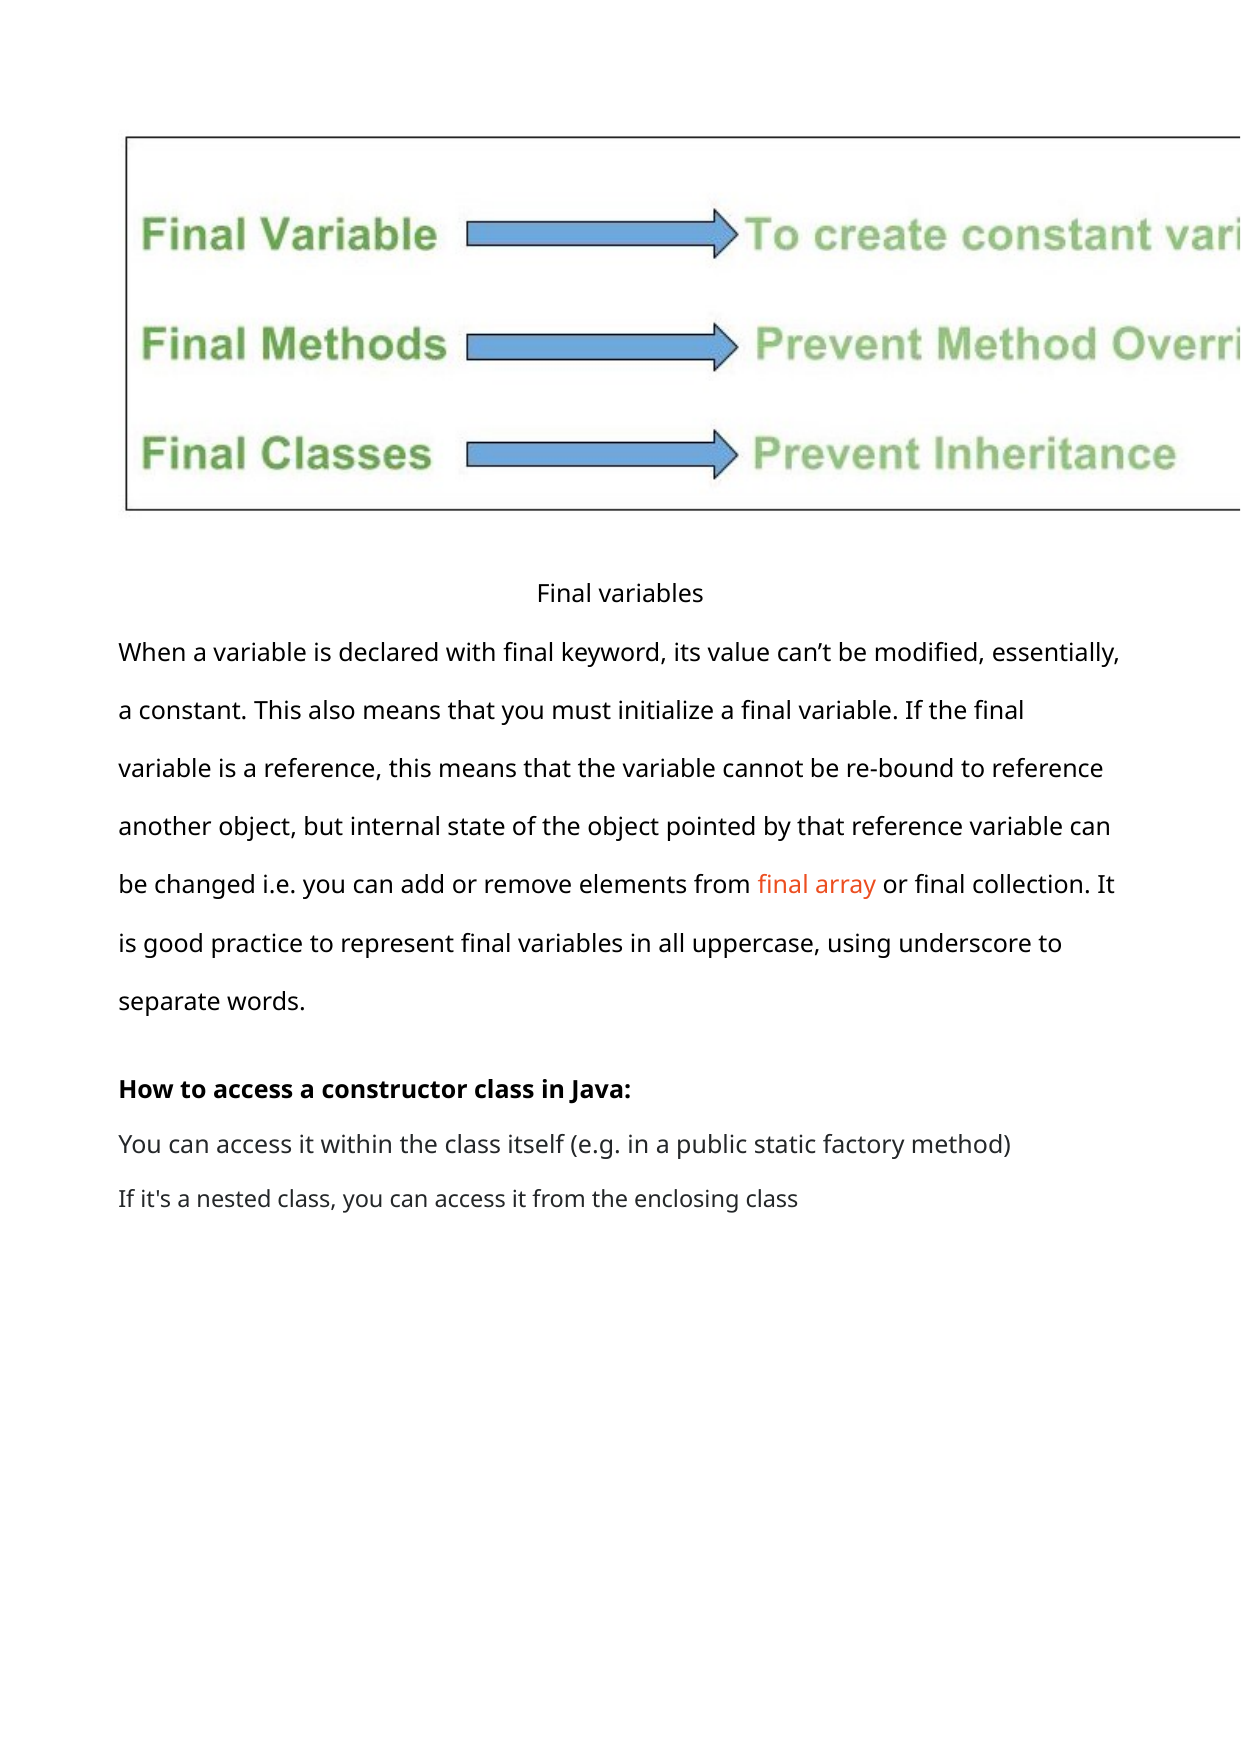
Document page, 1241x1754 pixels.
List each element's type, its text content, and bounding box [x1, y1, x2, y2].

picture [118, 118, 1241, 525]
text Final variables [118, 576, 1122, 610]
text How to access a constructor class in Java: [118, 1071, 1122, 1106]
text You can access it within the class itself (e.g. in a public static factory method) [118, 1127, 1122, 1161]
text When a variable is declared with final keyword, its value can’t be modified, essentially, a constant. This also means that you must initialize a final variable. If the final variable is a reference, this means that the variable cannot be re-bound to reference another object, but internal state of the object pointed by that reference variable can be changed i.e. you can add or remove elements from final array or final collection. It is good practice to represent final variables in all uppercase, using underscore to separate words. [118, 634, 1122, 1018]
text If it's a nested class, you can access it from the enclosing class [118, 1182, 1122, 1214]
